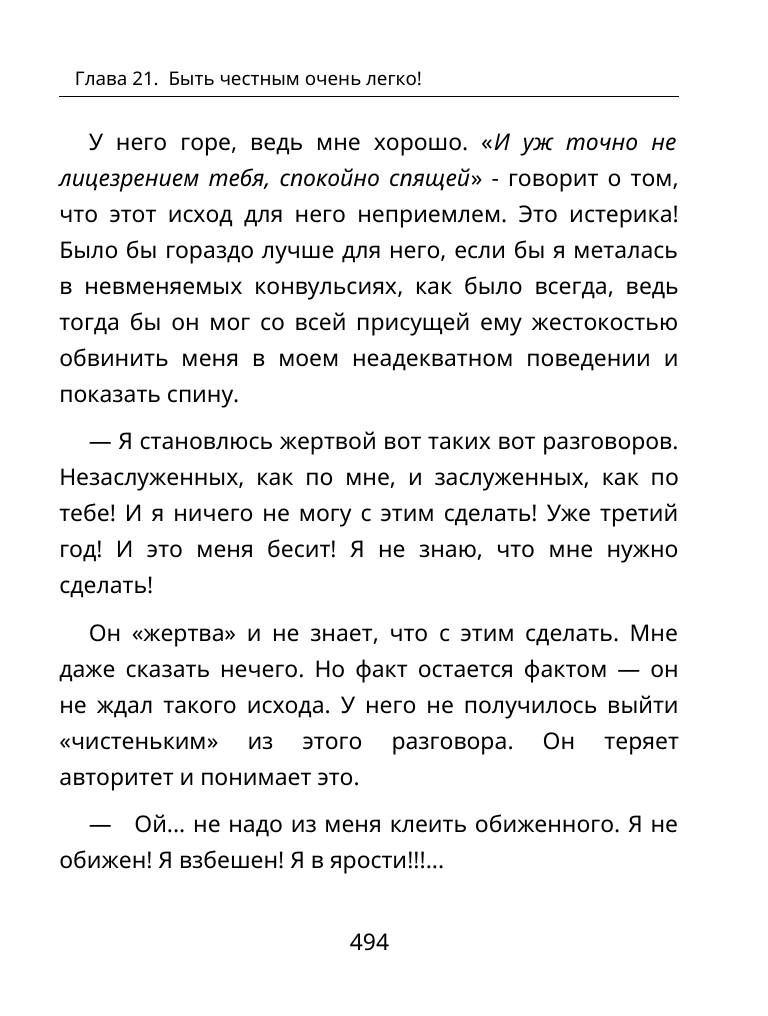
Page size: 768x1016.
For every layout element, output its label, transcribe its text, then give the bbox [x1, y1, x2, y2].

list Ой... не надо из меня клеить обиженного. Я не обижен! Я взбешен! Я в ярости!!!... [59, 808, 679, 875]
text — Я становлюсь жертвой вот таких вот разговоров. Незаслуженных, как по мне, и заслуженных, как по тебе! И я ничего не могу с этим сделать! Уже третий год! И это меня бесит! Я не знаю, что мне нужно сделать! [59, 425, 679, 600]
text Он «жертва» и не знает, что с этим сделать. Мне даже сказать нечего. Но факт остается фактом — он не ждал такого исхода. У него не получилось выйти «чистеньким» из этого разговора. Он теряет авторитет и понимает это. [59, 617, 679, 792]
text У него горе, ведь мне хорошо. «И уж точно не лицезрением тебя, спокойно спящей» - говорит о том, что этот исход для него неприемлем. Это истерика! Было бы гораздо лучше для него, если бы я металась в невменяемых конвульсиях, как было всегда, ведь тогда бы он мог со всей присущей ему жестокостью обвинить меня в моем неадекватном поведении и показать спину. [59, 126, 679, 409]
